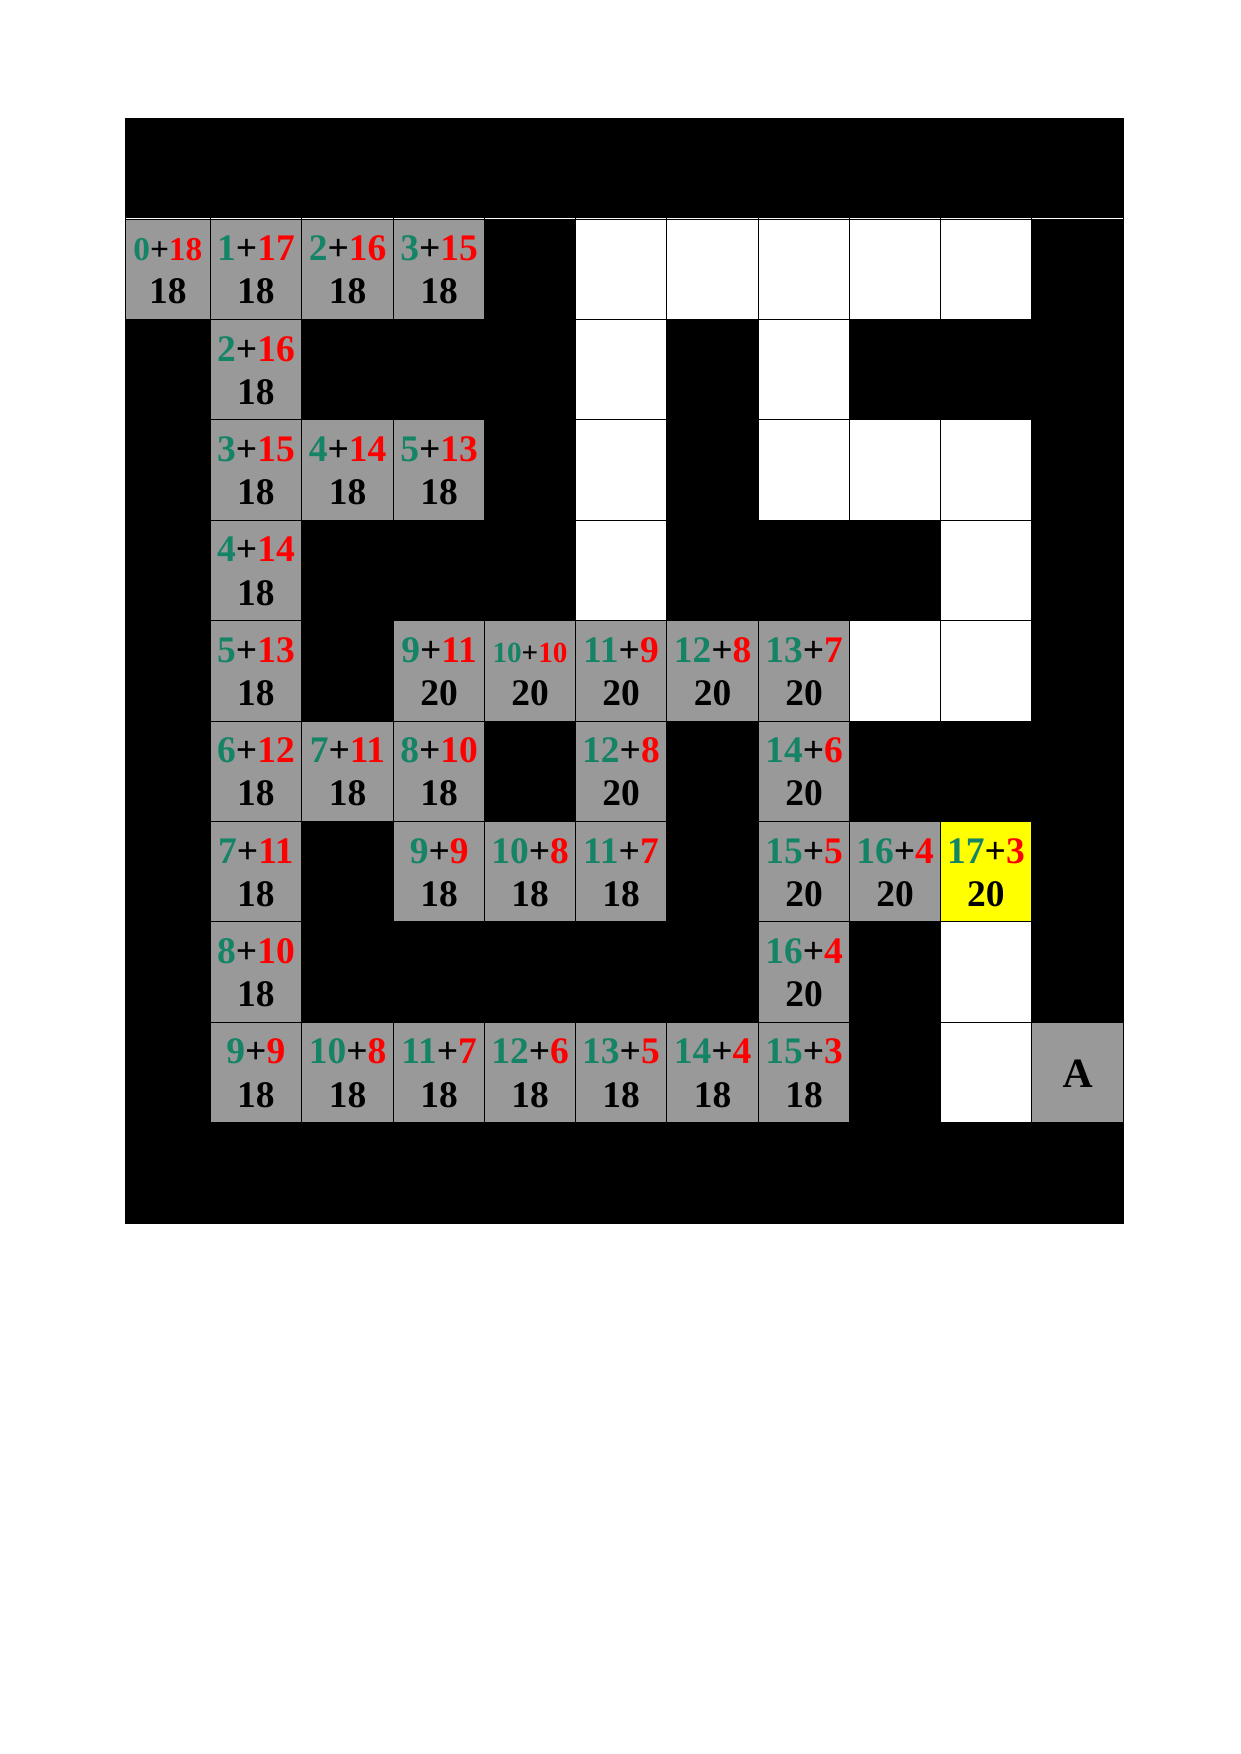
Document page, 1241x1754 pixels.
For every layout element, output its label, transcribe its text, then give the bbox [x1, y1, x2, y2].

table_cell 16+4 20 [759, 922, 849, 1022]
table_cell [667, 722, 758, 821]
table_cell 12+6 18 [485, 1023, 575, 1122]
table_cell [1032, 822, 1123, 921]
table_cell [126, 1123, 210, 1223]
table_cell [667, 822, 758, 921]
table_cell 13+7 20 [759, 621, 849, 721]
table_cell [302, 621, 393, 721]
table_cell [850, 1123, 940, 1223]
table_cell 12+8 20 [576, 722, 666, 821]
table_cell [941, 1123, 1031, 1223]
table_cell [126, 722, 210, 821]
table_cell [576, 521, 666, 620]
table_cell [576, 320, 666, 419]
table_cell 17+3 20 [941, 822, 1031, 921]
table_cell [485, 922, 575, 1022]
table_cell 6+12 18 [211, 722, 301, 821]
table_cell [941, 1023, 1031, 1122]
table_cell [941, 621, 1031, 721]
table_cell 7+11 18 [211, 822, 301, 921]
table_cell 16+4 20 [850, 822, 940, 921]
table_cell [1032, 320, 1123, 419]
table_header [941, 119, 1031, 218]
table_cell [667, 1123, 758, 1223]
table_cell [759, 220, 849, 319]
table_cell [302, 922, 393, 1022]
table_cell [850, 621, 940, 721]
table_cell 9+9 18 [394, 822, 484, 921]
table_cell [576, 922, 666, 1022]
table_cell 2+16 18 [211, 320, 301, 419]
table_cell [759, 420, 849, 520]
table_cell 15+3 18 [759, 1023, 849, 1122]
table_header [667, 119, 758, 218]
table_cell [1032, 922, 1123, 1022]
table_cell [394, 1123, 484, 1223]
table_cell [394, 320, 484, 419]
table_cell [759, 521, 849, 620]
table_cell 12+8 20 [667, 621, 758, 721]
table_cell [1032, 220, 1123, 319]
table_cell 3+15 18 [394, 220, 484, 319]
table_cell [941, 320, 1031, 419]
table_cell 15+5 20 [759, 822, 849, 921]
table_cell [126, 822, 210, 921]
table_cell [485, 420, 575, 520]
table_cell [941, 521, 1031, 620]
table_cell [394, 521, 484, 620]
table_cell [485, 1123, 575, 1223]
table_cell [941, 420, 1031, 520]
table_cell [302, 320, 393, 419]
table_cell [126, 1023, 210, 1122]
table_cell 10+8 18 [302, 1023, 393, 1122]
table_cell 8+10 18 [211, 922, 301, 1022]
table_cell 11+9 20 [576, 621, 666, 721]
table_cell 7+11 18 [302, 722, 393, 821]
table_cell [576, 220, 666, 319]
table_cell [302, 521, 393, 620]
table_cell [126, 320, 210, 419]
table_cell [576, 1123, 666, 1223]
table_cell [394, 922, 484, 1022]
table_cell 14+4 18 [667, 1023, 758, 1122]
table_cell [485, 722, 575, 821]
table_cell [576, 420, 666, 520]
table_cell [126, 621, 210, 721]
table_cell 14+6 20 [759, 722, 849, 821]
table_cell [759, 320, 849, 419]
table_cell 9+11 20 [394, 621, 484, 721]
table_cell [1032, 521, 1123, 620]
table_cell 9+9 18 [211, 1023, 301, 1122]
table_cell [211, 1123, 301, 1223]
table_header [394, 119, 484, 218]
table_cell [485, 220, 575, 319]
table_cell 4+14 18 [211, 521, 301, 620]
table_header [1032, 119, 1123, 218]
table_cell 1+17 18 [211, 220, 301, 319]
table_header [850, 119, 940, 218]
table_cell [850, 1023, 940, 1122]
table_cell [941, 922, 1031, 1022]
table_cell [850, 320, 940, 419]
table_cell [485, 521, 575, 620]
table_cell 2+16 18 [302, 220, 393, 319]
table_cell 5+13 18 [211, 621, 301, 721]
table_cell 0+18 18 [126, 220, 210, 319]
table_cell [1032, 722, 1123, 821]
table_cell [941, 722, 1031, 821]
table_cell 10+8 18 [485, 822, 575, 921]
table_cell [850, 722, 940, 821]
table_cell [1032, 1123, 1123, 1223]
table_cell 10+10 20 [485, 621, 575, 721]
table_header [759, 119, 849, 218]
table_cell 13+5 18 [576, 1023, 666, 1122]
table_cell 11+7 18 [576, 822, 666, 921]
table_cell [941, 220, 1031, 319]
table_cell [667, 220, 758, 319]
table_cell [667, 922, 758, 1022]
table_cell [1032, 420, 1123, 520]
table_cell A [1032, 1023, 1123, 1122]
table_cell [850, 521, 940, 620]
table_cell [667, 521, 758, 620]
table_cell [850, 420, 940, 520]
table_cell [485, 320, 575, 419]
table_header [126, 119, 210, 218]
table_cell [126, 420, 210, 520]
table_cell [126, 922, 210, 1022]
table_cell [126, 521, 210, 620]
table_cell [302, 1123, 393, 1223]
table_cell [850, 220, 940, 319]
table_header [211, 119, 301, 218]
table_cell [302, 822, 393, 921]
table_cell [759, 1123, 849, 1223]
table_cell 3+15 18 [211, 420, 301, 520]
table_cell [850, 922, 940, 1022]
table_cell [667, 420, 758, 520]
table_cell 11+7 18 [394, 1023, 484, 1122]
table_cell 8+10 18 [394, 722, 484, 821]
table_cell 5+13 18 [394, 420, 484, 520]
table_header [576, 119, 666, 218]
table_cell [667, 320, 758, 419]
table_header [302, 119, 393, 218]
table_header [485, 119, 575, 218]
table_cell 4+14 18 [302, 420, 393, 520]
table_cell [1032, 621, 1123, 721]
